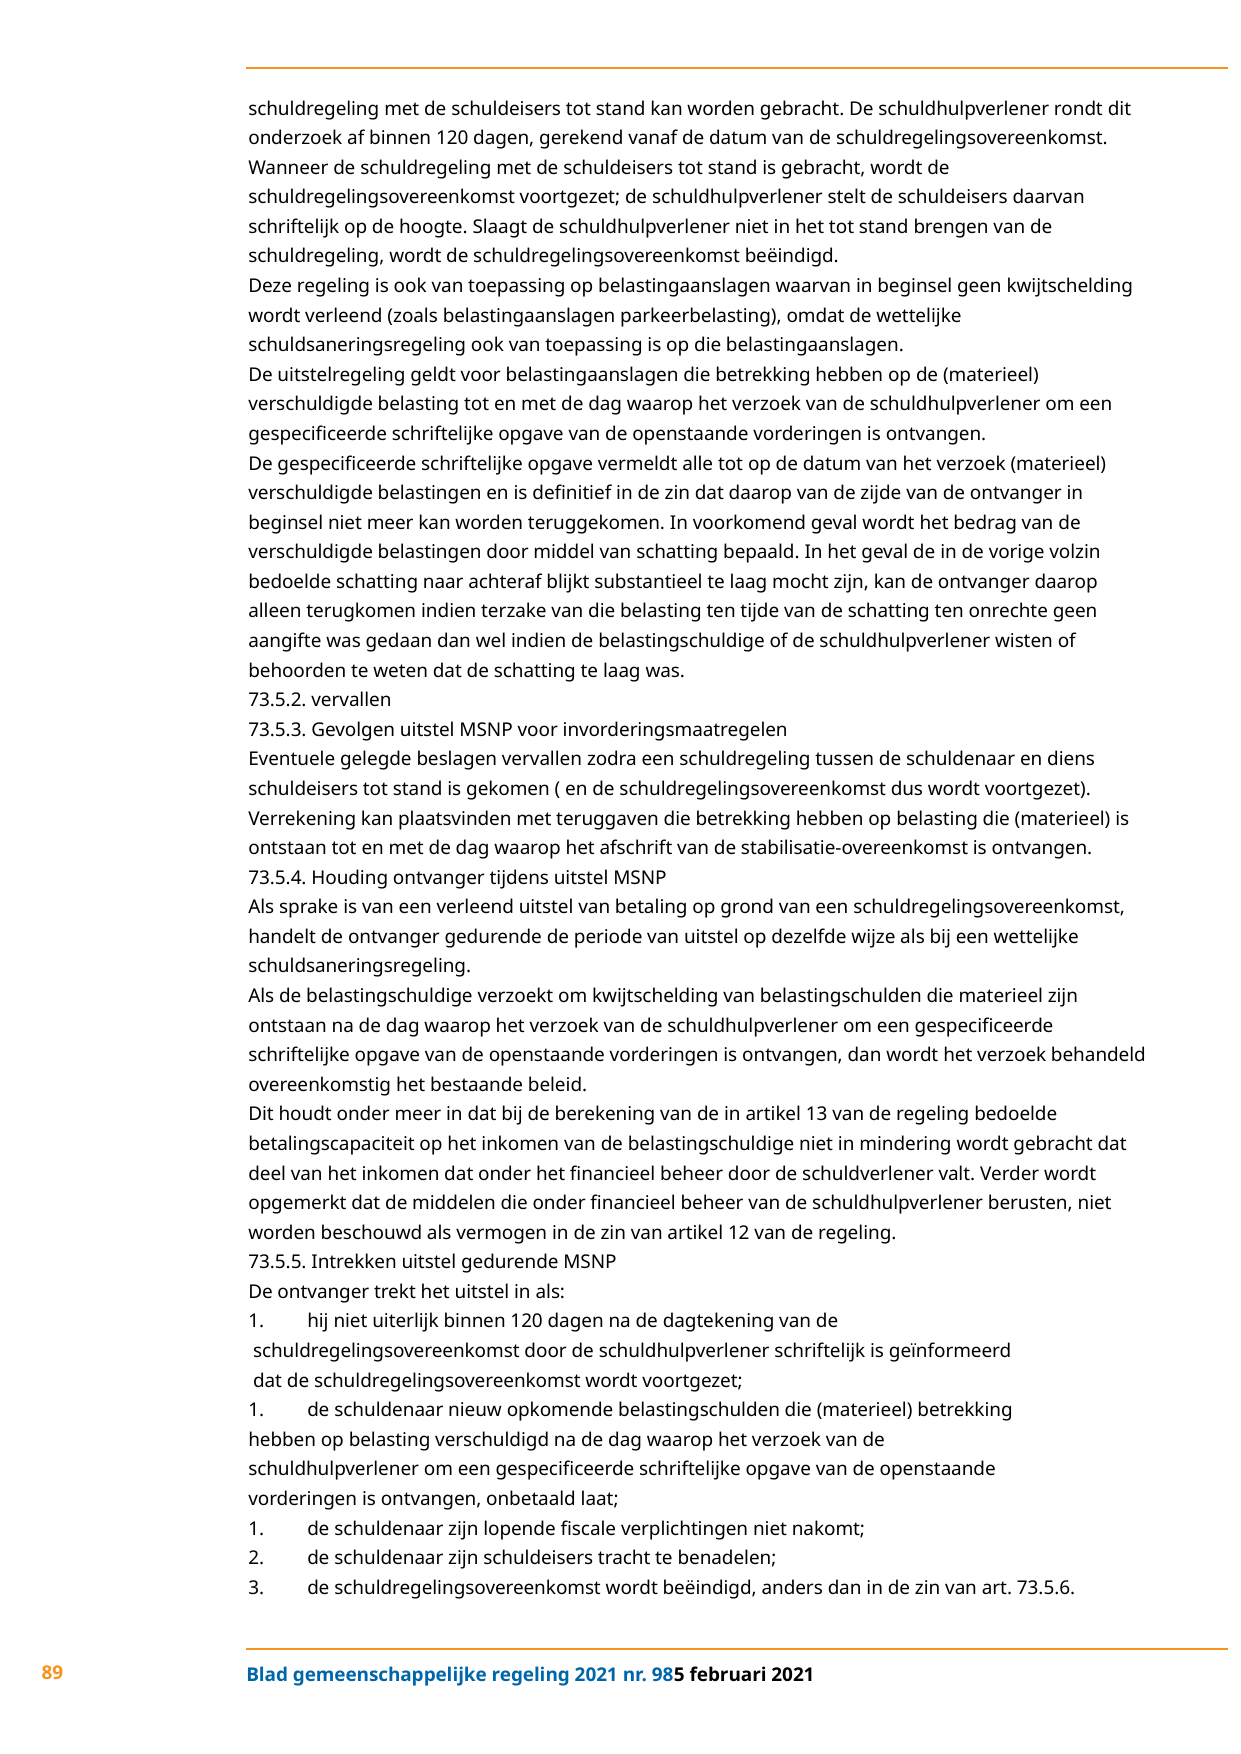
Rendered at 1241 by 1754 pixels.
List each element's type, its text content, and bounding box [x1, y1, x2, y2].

list hij niet uiterlijk binnen 120 dagen na de dagtekening van de [248, 1308, 1152, 1333]
list de schuldenaar zijn schuldeisers tracht te benadelen; [248, 1544, 1152, 1570]
text hebben op belasting verschuldigd na de dag waarop het verzoek van de [248, 1426, 1152, 1452]
text vorderingen is ontvangen, onbetaald laat; [248, 1485, 1152, 1511]
text dat de schuldregelingsovereenkomst wordt voortgezet; [248, 1367, 1152, 1393]
text De uitstelregeling geldt voor belastingaanslagen die betrekking hebben op de (materieel) verschuldigde belasting tot en met de dag waarop het verzoek van de schuldhulpverlener om een gespecificeerde schriftelijke opgave van de openstaande vorderingen is ontvangen. [248, 361, 1152, 446]
text schuldhulpverlener om een gespecificeerde schriftelijke opgave van de openstaande [248, 1456, 1152, 1481]
text 73.5.3. Gevolgen uitstel MSNP voor invorderingsmaatregelen [248, 716, 1152, 742]
text 73.5.4. Houding ontvanger tijdens uitstel MSNP [248, 864, 1152, 890]
text schuldregeling met de schuldeisers tot stand kan worden gebracht. De schuldhulpverlener rondt dit onderzoek af binnen 120 dagen, gerekend vanaf de datum van de schuldregelingsovereenkomst. Wanneer de schuldregeling met de schuldeisers tot stand is gebracht, wordt de schuldregelingsovereenkomst voortgezet; de schuldhulpverlener stelt de schuldeisers daarvan schriftelijk op de hoogte. Slaagt de schuldhulpverlener niet in het tot stand brengen van de schuldregeling, wordt de schuldregelingsovereenkomst beëindigd. [248, 95, 1152, 268]
text 73.5.5. Intrekken uitstel gedurende MSNP [248, 1248, 1152, 1274]
text 73.5.2. vervallen [248, 686, 1152, 712]
picture [41, 47, 231, 172]
list de schuldenaar nieuw opkomende belastingschulden die (materieel) betrekking [248, 1396, 1152, 1422]
list de schuldenaar zijn lopende fiscale verplichtingen niet nakomt; [248, 1515, 1152, 1541]
text De gespecificeerde schriftelijke opgave vermeldt alle tot op de datum van het verzoek (materieel) verschuldigde belastingen en is definitief in de zin dat daarop van de zijde van de ontvanger in beginsel niet meer kan worden teruggekomen. In voorkomend geval wordt het bedrag van de verschuldigde belastingen door middel van schatting bepaald. In het geval de in de vorige volzin bedoelde schatting naar achteraf blijkt substantieel te laag mocht zijn, kan de ontvanger daarop alleen terugkomen indien terzake van die belasting ten tijde van de schatting ten onrechte geen aangifte was gedaan dan wel indien de belastingschuldige of de schuldhulpverlener wisten of behoorden te weten dat de schatting te laag was. [248, 450, 1152, 683]
text De ontvanger trekt het uitstel in als: [248, 1278, 1152, 1304]
text schuldregelingsovereenkomst door de schuldhulpverlener schriftelijk is geïnformeerd [248, 1337, 1152, 1363]
list de schuldregelingsovereenkomst wordt beëindigd, anders dan in de zin van art. 73.5.6. [248, 1574, 1152, 1600]
text Eventuele gelegde beslagen vervallen zodra een schuldregeling tussen de schuldenaar en diens schuldeisers tot stand is gekomen ( en de schuldregelingsovereenkomst dus wordt voortgezet). Verrekening kan plaatsvinden met teruggaven die betrekking hebben op belasting die (materieel) is ontstaan tot en met de dag waarop het afschrift van de stabilisatie-overeenkomst is ontvangen. [248, 746, 1152, 860]
text Als sprake is van een verleend uitstel van betaling op grond van een schuldregelingsovereenkomst, handelt de ontvanger gedurende de periode van uitstel op dezelfde wijze als bij een wettelijke schuldsaneringsregeling. [248, 893, 1152, 978]
text Als de belastingschuldige verzoekt om kwijtschelding van belastingschulden die materieel zijn ontstaan na de dag waarop het verzoek van de schuldhulpverlener om een gespecificeerde schriftelijke opgave van de openstaande vorderingen is ontvangen, dan wordt het verzoek behandeld overeenkomstig het bestaande beleid. [248, 982, 1152, 1097]
text Dit houdt onder meer in dat bij de berekening van de in artikel 13 van de regeling bedoelde betalingscapaciteit op het inkomen van de belastingschuldige niet in mindering wordt gebracht dat deel van het inkomen dat onder het financieel beheer door de schuldverlener valt. Verder wordt opgemerkt dat de middelen die onder financieel beheer van de schuldhulpverlener berusten, niet worden beschouwd als vermogen in de zin van artikel 12 van de regeling. [248, 1101, 1152, 1245]
text Deze regeling is ook van toepassing op belastingaanslagen waarvan in beginsel geen kwijtschelding wordt verleend (zoals belastingaanslagen parkeerbelasting), omdat de wettelijke schuldsaneringsregeling ook van toepassing is op die belastingaanslagen. [248, 272, 1152, 357]
